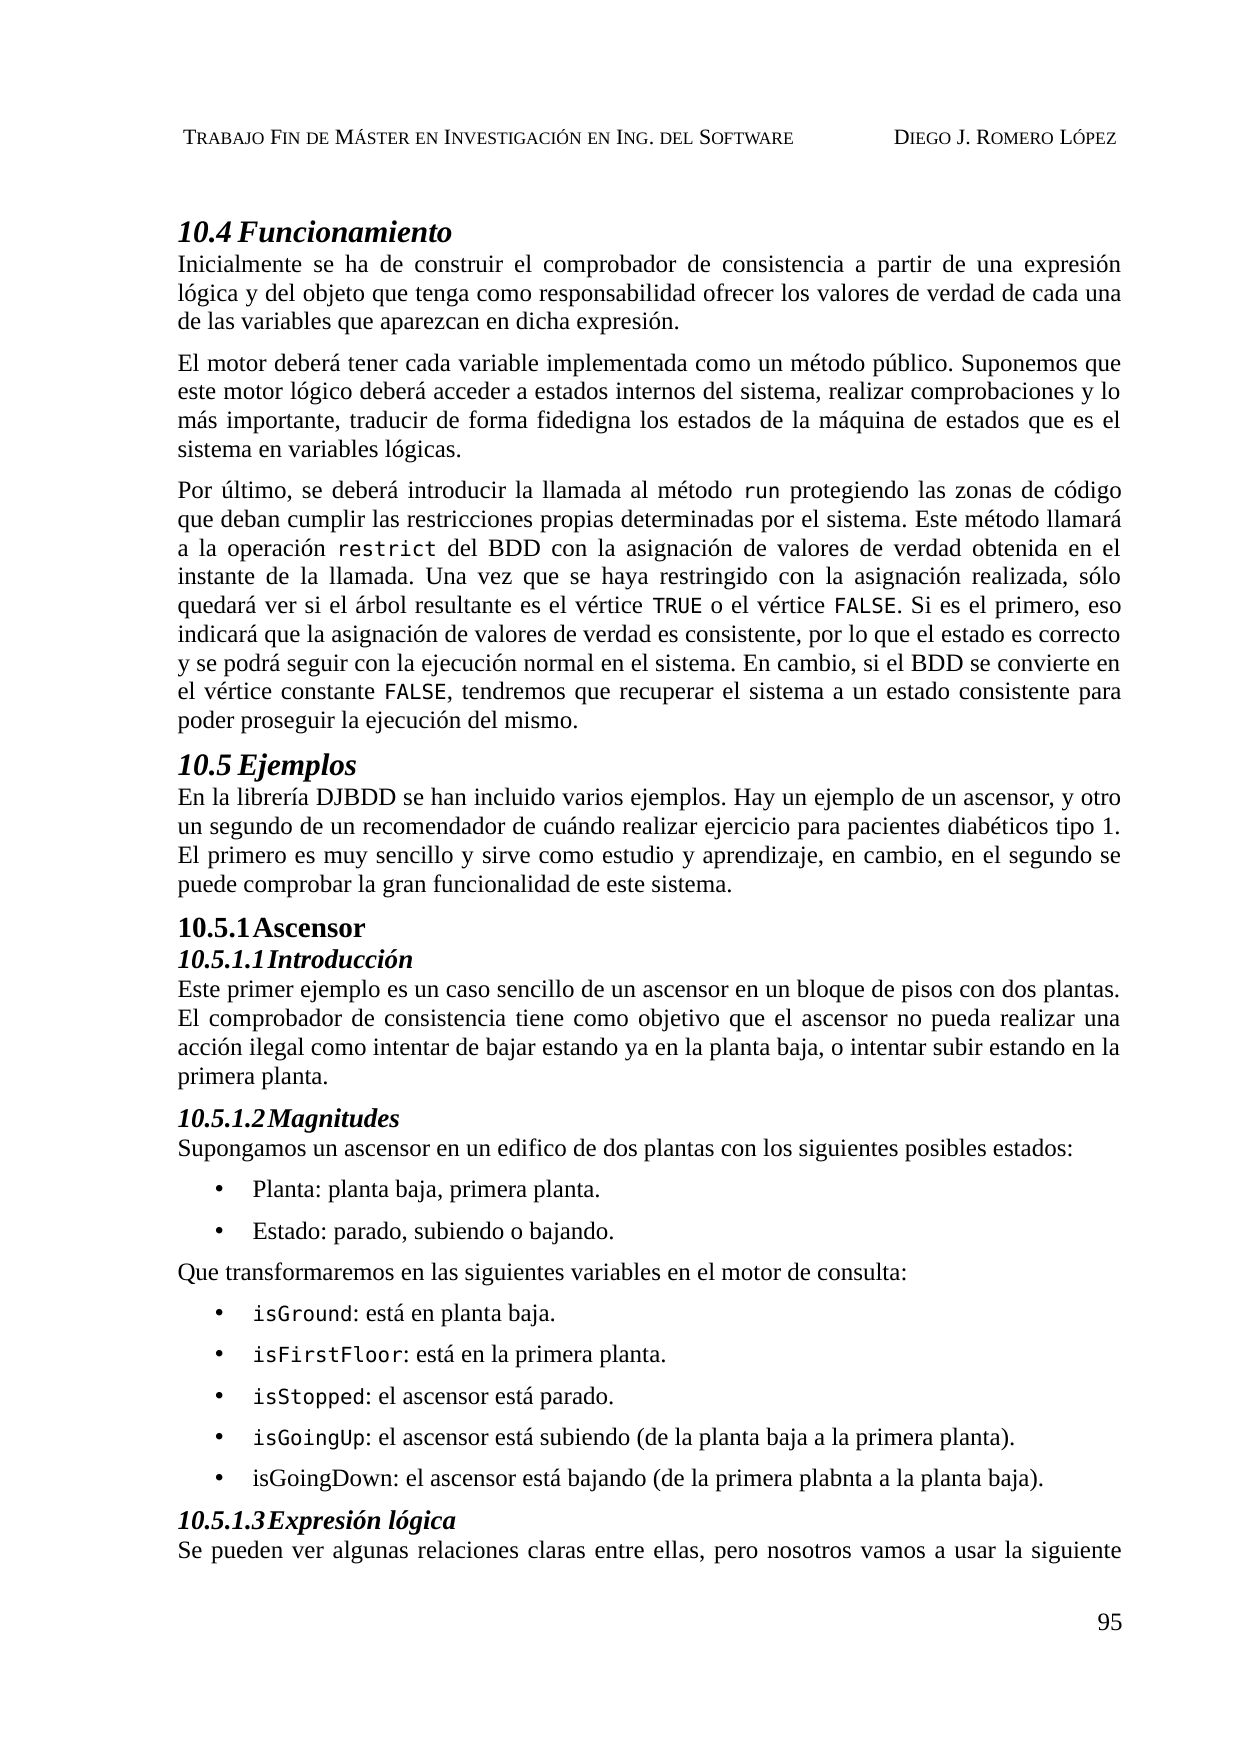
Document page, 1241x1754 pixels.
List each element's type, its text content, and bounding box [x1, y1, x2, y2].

list isGoingUp: el ascensor está subiendo (de la planta baja a la primera planta). [215, 1422, 1122, 1451]
text Se pueden ver algunas relaciones claras entre ellas, pero nosotros vamos a usar la siguiente [177, 1536, 1122, 1564]
text En la librería DJBDD se han incluido varios ejemplos. Hay un ejemplo de un ascensor, y otro un segundo de un recomendador de cuándo realizar ejercicio para pacientes diabéticos tipo 1. El primero es muy sencillo y sirve como estudio y aprendizaje, en cambio, en el segundo se puede comprobar la gran funcionalidad de este sistema. [177, 782, 1122, 897]
list isFirstFloor: está en la primera planta. [215, 1339, 1122, 1368]
subtitle Ascensor [177, 910, 1122, 943]
text Supongamos un ascensor en un edifico de dos plantas con los siguientes posibles estados: [177, 1133, 1122, 1162]
text Por último, se deberá introducir la llamada al método run protegiendo las zonas de código que deban cumplir las restricciones propias determinadas por el sistema. Este método llamará a la operación restrict del BDD con la asignación de valores de verdad obtenida en el instante de la llamada. Una vez que se haya restringido con la asignación realizada, sólo quedará ver si el árbol resultante es el vértice TRUE o el vértice FALSE. Si es el primero, eso indicará que la asignación de valores de verdad es consistente, por lo que el estado es correcto y se podrá seguir con la ejecución normal en el sistema. En cambio, si el BDD se convierte en el vértice constante FALSE, tendremos que recuperar el sistema a un estado consistente para poder proseguir la ejecución del mismo. [177, 475, 1122, 734]
text Este primer ejemplo es un caso sencillo de un ascensor en un bloque de pisos con dos plantas. El comprobador de consistencia tiene como objetivo que el ascensor no pueda realizar una acción ilegal como intentar de bajar estando ya en la planta baja, o intentar subir estando en la primera planta. [177, 974, 1122, 1089]
list isGoingDown: el ascensor está bajando (de la primera plabnta a la planta baja). [215, 1463, 1122, 1492]
subtitle Introducción [177, 943, 1122, 974]
list isStopped: el ascensor está parado. [215, 1381, 1122, 1409]
text El motor deberá tener cada variable implementada como un método público. Suponemos que este motor lógico deberá acceder a estados internos del sistema, realizar comprobaciones y lo más importante, traducir de forma fidedigna los estados de la máquina de estados que es el sistema en variables lógicas. [177, 348, 1122, 463]
list isGround: está en planta baja. [215, 1298, 1122, 1327]
subtitle Expresión lógica [177, 1504, 1122, 1536]
subtitle Magnitudes [177, 1102, 1122, 1133]
text Que transformaremos en las siguientes variables en el motor de consulta: [177, 1257, 1122, 1286]
text Inicialmente se ha de construir el comprobador de consistencia a partir de una expresión lógica y del objeto que tenga como responsabilidad ofrecer los valores de verdad de cada una de las variables que aparezcan en dicha expresión. [177, 249, 1122, 335]
subtitle Ejemplos [177, 746, 1122, 782]
subtitle Funcionamiento [177, 213, 1122, 249]
list Planta: planta baja, primera planta. [215, 1174, 1122, 1203]
list Estado: parado, subiendo o bajando. [215, 1216, 1122, 1244]
